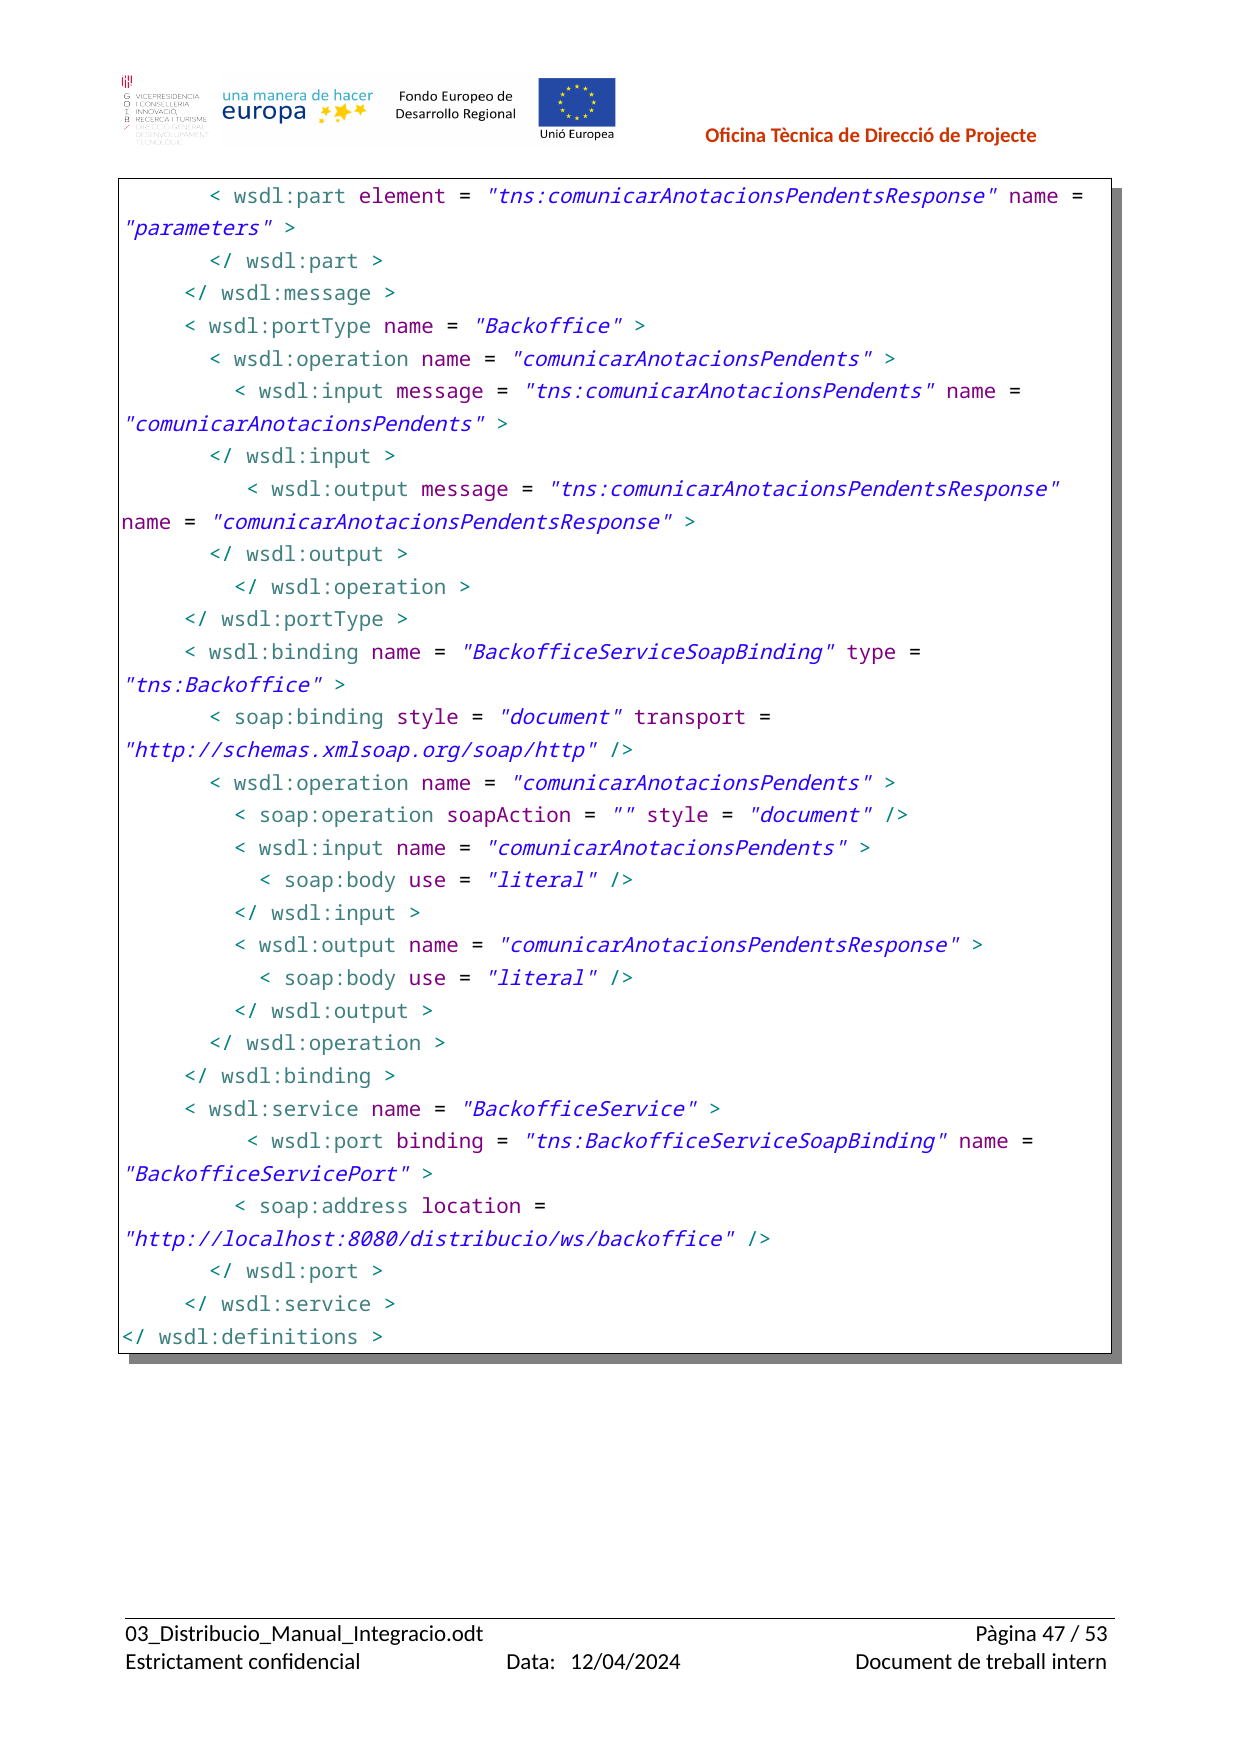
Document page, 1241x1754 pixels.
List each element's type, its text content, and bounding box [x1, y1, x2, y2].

text < wsdl:portType name = "Backoffice" > [119, 308, 1111, 339]
text < wsdl:binding name = "BackofficeServiceSoapBinding" type = "tns:Backoffice" > [119, 634, 1111, 698]
text < wsdl:input name = "comunicarAnotacionsPendents" > [119, 830, 1111, 861]
text < wsdl:service name = "BackofficeService" > [119, 1091, 1111, 1122]
text < wsdl:operation name = "comunicarAnotacionsPendents" > [119, 764, 1111, 796]
text < soap:body use = "literal" /> [119, 862, 1111, 894]
text </ wsdl:output > [119, 993, 1111, 1024]
text </ wsdl:operation > [119, 1025, 1111, 1057]
text </ wsdl:input > [119, 895, 1111, 926]
text < soap:operation soapAction = "" style = "document" /> [119, 797, 1111, 829]
text < wsdl:port binding = "tns:BackofficeServiceSoapBinding" name = "BackofficeServicePort" > [119, 1123, 1111, 1187]
text < soap:binding style = "document" transport = "http://schemas.xmlsoap.org/soap/http" /> [119, 699, 1111, 763]
text </ wsdl:output > [119, 536, 1111, 568]
text </ wsdl:message > [119, 276, 1111, 307]
text </ wsdl:operation > [119, 569, 1111, 600]
text < soap:address location = "http://localhost:8080/distribucio/ws/backoffice" /> [119, 1188, 1111, 1252]
text < soap:body use = "literal" /> [119, 960, 1111, 992]
text < wsdl:output name = "comunicarAnotacionsPendentsResponse" > [119, 928, 1111, 959]
text </ wsdl:definitions > [119, 1319, 1111, 1353]
text < wsdl:part element = "tns:comunicarAnotacionsPendentsResponse" name = "parameters" > [119, 179, 1111, 242]
text < wsdl:output message = "tns:comunicarAnotacionsPendentsResponse" name = "comunicarAnotacionsPendentsResponse" > [119, 471, 1111, 535]
text </ wsdl:part > [119, 243, 1111, 274]
text < wsdl:input message = "tns:comunicarAnotacionsPendents" name = "comunicarAnotacionsPendents" > [119, 373, 1111, 437]
text </ wsdl:binding > [119, 1058, 1111, 1089]
text < wsdl:operation name = "comunicarAnotacionsPendents" > [119, 341, 1111, 372]
text </ wsdl:port > [119, 1254, 1111, 1285]
text </ wsdl:input > [119, 438, 1111, 470]
text </ wsdl:service > [119, 1286, 1111, 1318]
text </ wsdl:portType > [119, 602, 1111, 633]
picture [219, 73, 621, 147]
picture [118, 73, 213, 147]
